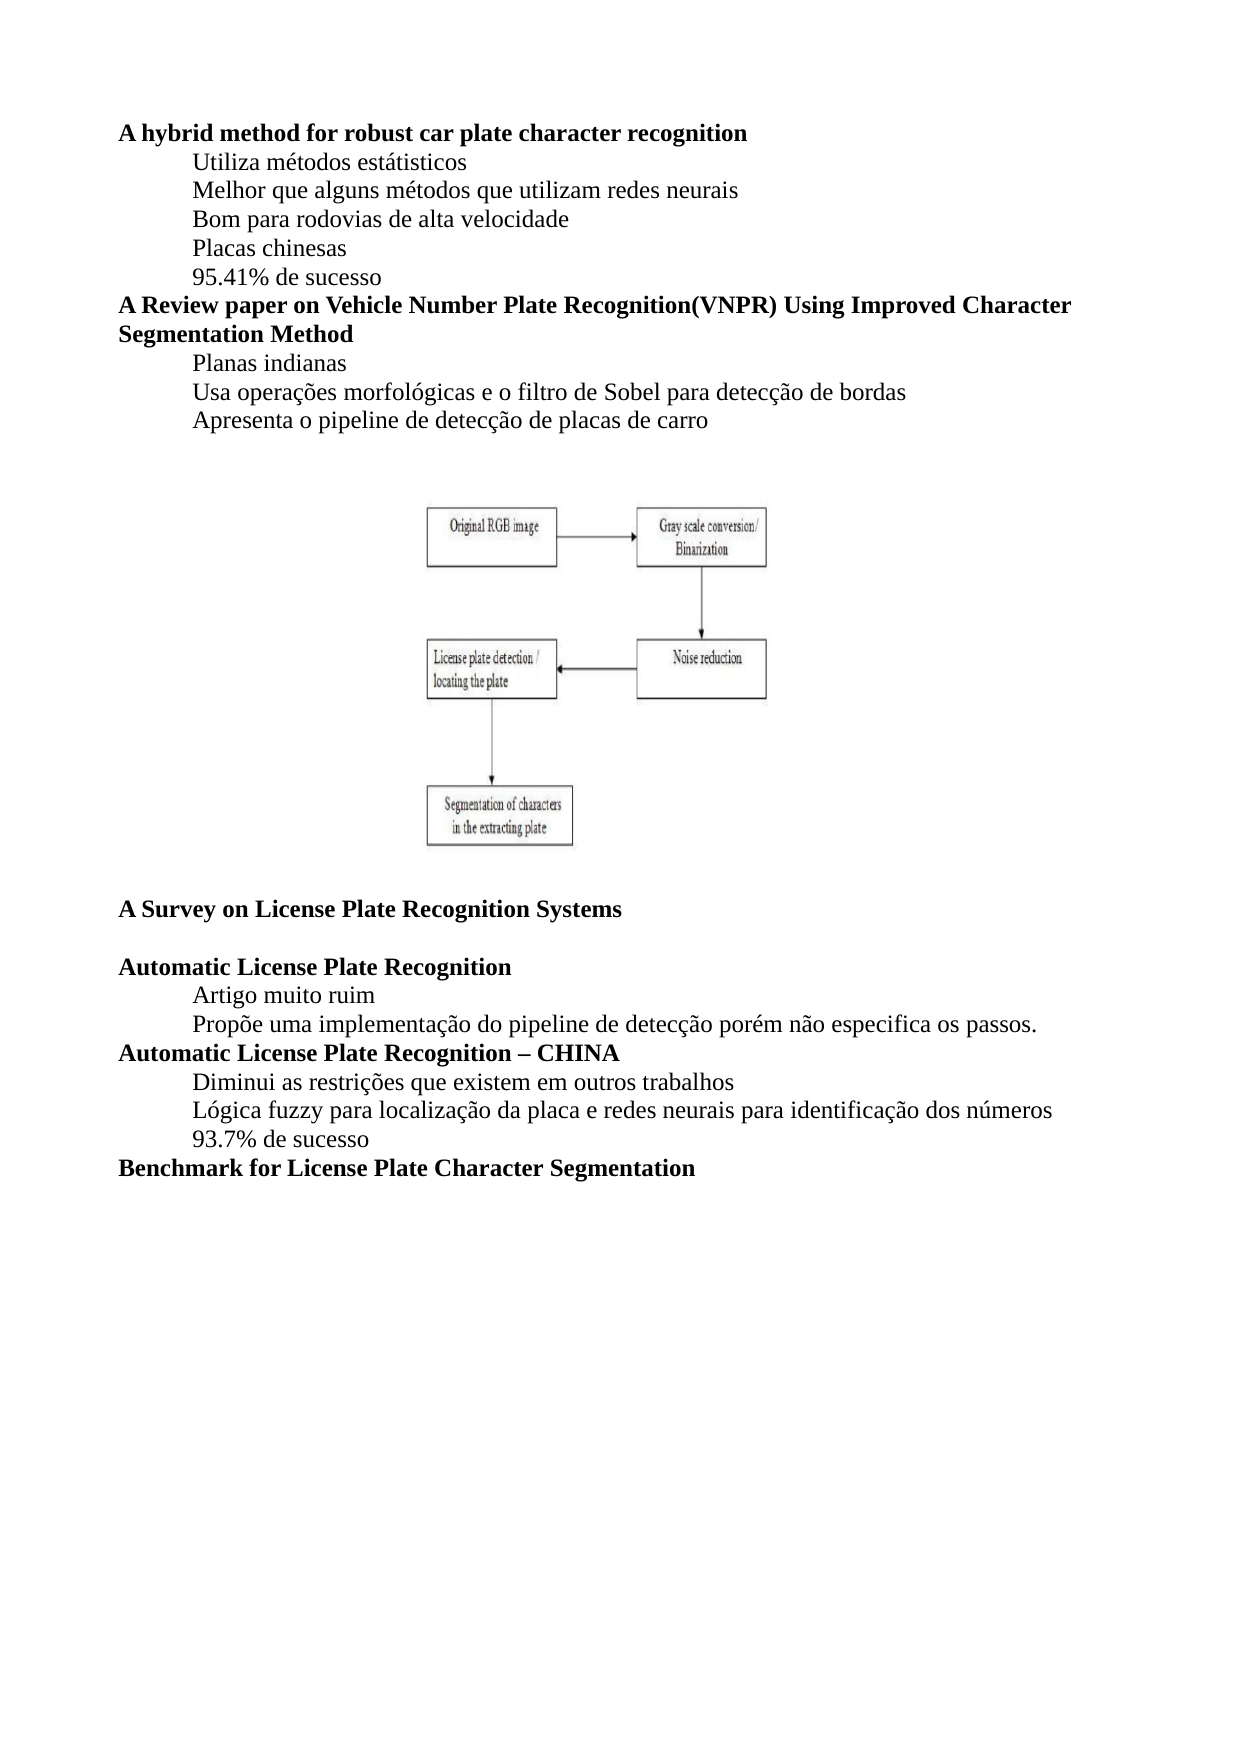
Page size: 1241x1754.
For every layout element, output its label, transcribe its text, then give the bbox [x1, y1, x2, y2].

text Benchmark for License Plate Character Segmentation [118, 1153, 1122, 1182]
text Diminui as restrições que existem em outros trabalhos [118, 1067, 1122, 1096]
text Automatic License Plate Recognition – CHINA [118, 1038, 1122, 1067]
text A Survey on License Plate Recognition Systems [118, 894, 1122, 923]
text A hybrid method for robust car plate character recognition [118, 118, 1122, 147]
text Propõe uma implementação do pipeline de detecção porém não especifica os passos. [118, 1009, 1122, 1038]
picture [392, 491, 848, 854]
text Planas indianas [118, 348, 1122, 377]
text 95.41% de sucesso [118, 262, 1122, 291]
text Artigo muito ruim [118, 981, 1122, 1009]
text 93.7% de sucesso [118, 1124, 1122, 1153]
text Lógica fuzzy para localização da placa e redes neurais para identificação dos números [118, 1096, 1122, 1124]
text Automatic License Plate Recognition [118, 952, 1122, 981]
text A Review paper on Vehicle Number Plate Recognition(VNPR) Using Improved Character Segmentation Method [118, 291, 1122, 348]
text Utiliza métodos estátisticos [118, 147, 1122, 176]
text Usa operações morfológicas e o filtro de Sobel para detecção de bordas [118, 377, 1122, 406]
text Bom para rodovias de alta velocidade [118, 204, 1122, 233]
text Apresenta o pipeline de detecção de placas de carro [118, 406, 1122, 434]
text Placas chinesas [118, 233, 1122, 262]
text Melhor que alguns métodos que utilizam redes neurais [118, 176, 1122, 204]
